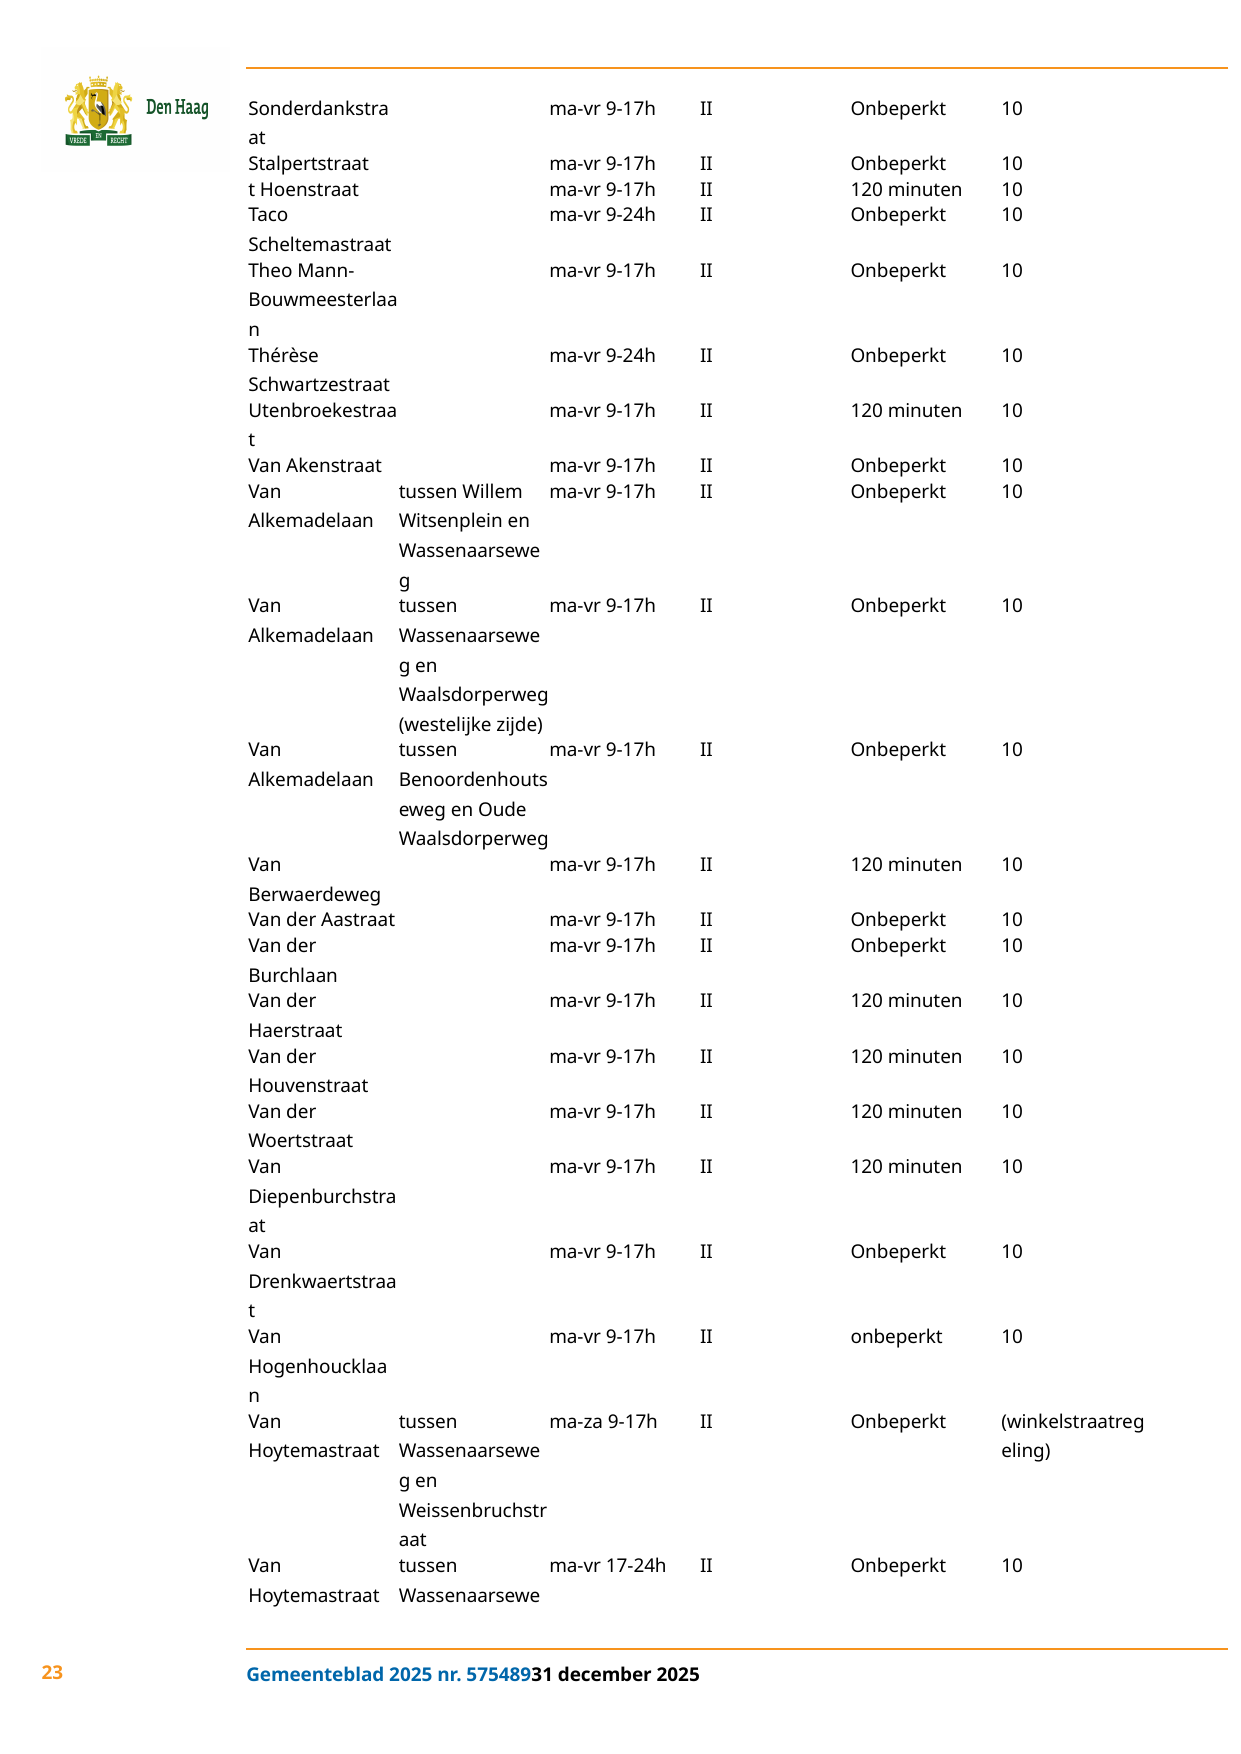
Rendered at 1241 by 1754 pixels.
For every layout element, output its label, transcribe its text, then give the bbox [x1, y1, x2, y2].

table_cell ma-vr 9-17h [549, 851, 700, 906]
table_cell onbeperkt [850, 1323, 1001, 1408]
table_cell II [700, 906, 850, 932]
table_cell [399, 988, 549, 1043]
table_cell Van Alkemadelaan [248, 737, 398, 851]
table_cell ma-vr 9-17h [549, 988, 700, 1043]
table_cell [399, 1098, 549, 1153]
table_cell 10 [1001, 150, 1152, 176]
table_cell tussen Willem Witsenplein en Wassenaarseweg [399, 478, 549, 593]
table_cell II [700, 1323, 850, 1408]
table_cell II [700, 737, 850, 851]
table_cell II [700, 95, 850, 150]
table_cell ma-vr 9-17h [549, 1238, 700, 1323]
table_cell tussen Wassenaarsewe [399, 1552, 549, 1607]
table_cell Onbeperkt [850, 453, 1001, 478]
table_cell Onbeperkt [850, 1408, 1001, 1552]
table_cell 10 [1001, 1043, 1152, 1098]
table_cell Van Hoytemastraat [248, 1408, 398, 1552]
table_cell Van Diepenburchstraat [248, 1154, 398, 1238]
table_cell Van Akenstraat [248, 453, 398, 478]
table_cell II [700, 988, 850, 1043]
table_cell Stalpertstraat [248, 150, 398, 176]
table_cell Van der Haerstraat [248, 988, 398, 1043]
table_cell 10 [1001, 1552, 1152, 1607]
table_cell 120 minuten [850, 176, 1001, 202]
table_cell ma-vr 9-17h [549, 1098, 700, 1153]
table_cell Onbeperkt [850, 478, 1001, 593]
table_cell Onbeperkt [850, 932, 1001, 987]
table_cell Van der Burchlaan [248, 932, 398, 987]
table_cell 10 [1001, 1098, 1152, 1153]
table_cell II [700, 478, 850, 593]
table_cell Van Alkemadelaan [248, 478, 398, 593]
table_cell Thérèse Schwartzestraat [248, 342, 398, 397]
table_cell II [700, 453, 850, 478]
table_cell [399, 176, 549, 202]
table_cell 10 [1001, 202, 1152, 257]
table_cell II [700, 202, 850, 257]
table_cell (winkelstraatregeling) [1001, 1408, 1152, 1552]
table_cell Onbeperkt [850, 906, 1001, 932]
table_cell ma-vr 9-17h [549, 453, 700, 478]
table_cell ma-vr 9-17h [549, 257, 700, 342]
table_cell II [700, 176, 850, 202]
table_cell ma-vr 9-17h [549, 1154, 700, 1238]
table_cell II [700, 257, 850, 342]
table_cell 10 [1001, 593, 1152, 737]
table_cell t Hoenstraat [248, 176, 398, 202]
table_cell [399, 1154, 549, 1238]
table_cell [399, 1323, 549, 1408]
table_cell [399, 1238, 549, 1323]
table_cell Van Hoytemastraat [248, 1552, 398, 1607]
table_cell 10 [1001, 737, 1152, 851]
table_cell ma-vr 9-17h [549, 1043, 700, 1098]
table_cell Taco Scheltemastraat [248, 202, 398, 257]
table_cell ma-vr 17-24h [549, 1552, 700, 1607]
table_cell 120 minuten [850, 1043, 1001, 1098]
table_cell [399, 397, 549, 452]
table_cell ma-vr 9-17h [549, 176, 700, 202]
table_cell Onbeperkt [850, 1238, 1001, 1323]
table_cell ma-vr 9-17h [549, 397, 700, 452]
table_cell Onbeperkt [850, 1552, 1001, 1607]
table_cell [399, 150, 549, 176]
table_cell [399, 932, 549, 987]
table_cell 10 [1001, 397, 1152, 452]
table_cell II [700, 150, 850, 176]
table_cell 10 [1001, 176, 1152, 202]
table_cell ma-vr 9-17h [549, 1323, 700, 1408]
table_cell II [700, 593, 850, 737]
table_cell ma-vr 9-24h [549, 342, 700, 397]
table_cell Van Drenkwaertstraat [248, 1238, 398, 1323]
table_cell 120 minuten [850, 397, 1001, 452]
table_cell ma-vr 9-17h [549, 932, 700, 987]
table_cell 10 [1001, 1238, 1152, 1323]
table_cell [399, 257, 549, 342]
table_cell ma-vr 9-17h [549, 906, 700, 932]
table_cell II [700, 1238, 850, 1323]
table_cell 10 [1001, 932, 1152, 987]
table_cell II [700, 851, 850, 906]
table_cell Onbeperkt [850, 593, 1001, 737]
table_cell Van der Aastraat [248, 906, 398, 932]
table_cell ma-vr 9-17h [549, 593, 700, 737]
table_cell Van Berwaerdeweg [248, 851, 398, 906]
table_cell Onbeperkt [850, 150, 1001, 176]
table_cell [399, 453, 549, 478]
table_cell 120 minuten [850, 851, 1001, 906]
table_cell ma-vr 9-17h [549, 95, 700, 150]
table_cell 10 [1001, 988, 1152, 1043]
table_cell II [700, 1154, 850, 1238]
table_cell 10 [1001, 95, 1152, 150]
table_cell [399, 202, 549, 257]
table_cell Utenbroekestraat [248, 397, 398, 452]
table_cell 120 minuten [850, 1098, 1001, 1153]
table_cell II [700, 932, 850, 987]
table_cell Onbeperkt [850, 95, 1001, 150]
table_cell II [700, 1098, 850, 1153]
table_cell II [700, 397, 850, 452]
table_cell tussen Wassenaarseweg en Weissenbruchstraat [399, 1408, 549, 1552]
table_cell [399, 342, 549, 397]
table_cell Onbeperkt [850, 737, 1001, 851]
table_cell 10 [1001, 906, 1152, 932]
table_cell Van der Woertstraat [248, 1098, 398, 1153]
table_cell 10 [1001, 257, 1152, 342]
table_cell Van Alkemadelaan [248, 593, 398, 737]
table_cell tussen Benoordenhoutseweg en Oude Waalsdorperweg [399, 737, 549, 851]
table_cell Onbeperkt [850, 257, 1001, 342]
table_cell Onbeperkt [850, 202, 1001, 257]
table_cell ma-vr 9-17h [549, 737, 700, 851]
table_cell [399, 95, 549, 150]
table_cell 10 [1001, 851, 1152, 906]
table_cell II [700, 1408, 850, 1552]
table_cell 120 minuten [850, 1154, 1001, 1238]
table_cell tussen Wassenaarseweg en Waalsdorperweg (westelijke zijde) [399, 593, 549, 737]
table_cell II [700, 1552, 850, 1607]
table_cell II [700, 1043, 850, 1098]
table_cell 10 [1001, 342, 1152, 397]
table_cell 10 [1001, 1323, 1152, 1408]
table_cell Van Hogenhoucklaan [248, 1323, 398, 1408]
table_cell 10 [1001, 453, 1152, 478]
table_cell Van der Houvenstraat [248, 1043, 398, 1098]
table_cell [399, 906, 549, 932]
table_cell 120 minuten [850, 988, 1001, 1043]
table_cell Theo Mann-Bouwmeesterlaan [248, 257, 398, 342]
table_cell II [700, 342, 850, 397]
table_cell 10 [1001, 478, 1152, 593]
table_cell [399, 851, 549, 906]
table_cell Onbeperkt [850, 342, 1001, 397]
picture [41, 47, 231, 172]
table_cell ma-za 9-17h [549, 1408, 700, 1552]
table_cell Sonderdankstraat [248, 95, 398, 150]
table_cell ma-vr 9-24h [549, 202, 700, 257]
table_cell ma-vr 9-17h [549, 150, 700, 176]
table_cell [399, 1043, 549, 1098]
table_cell ma-vr 9-17h [549, 478, 700, 593]
table_cell 10 [1001, 1154, 1152, 1238]
